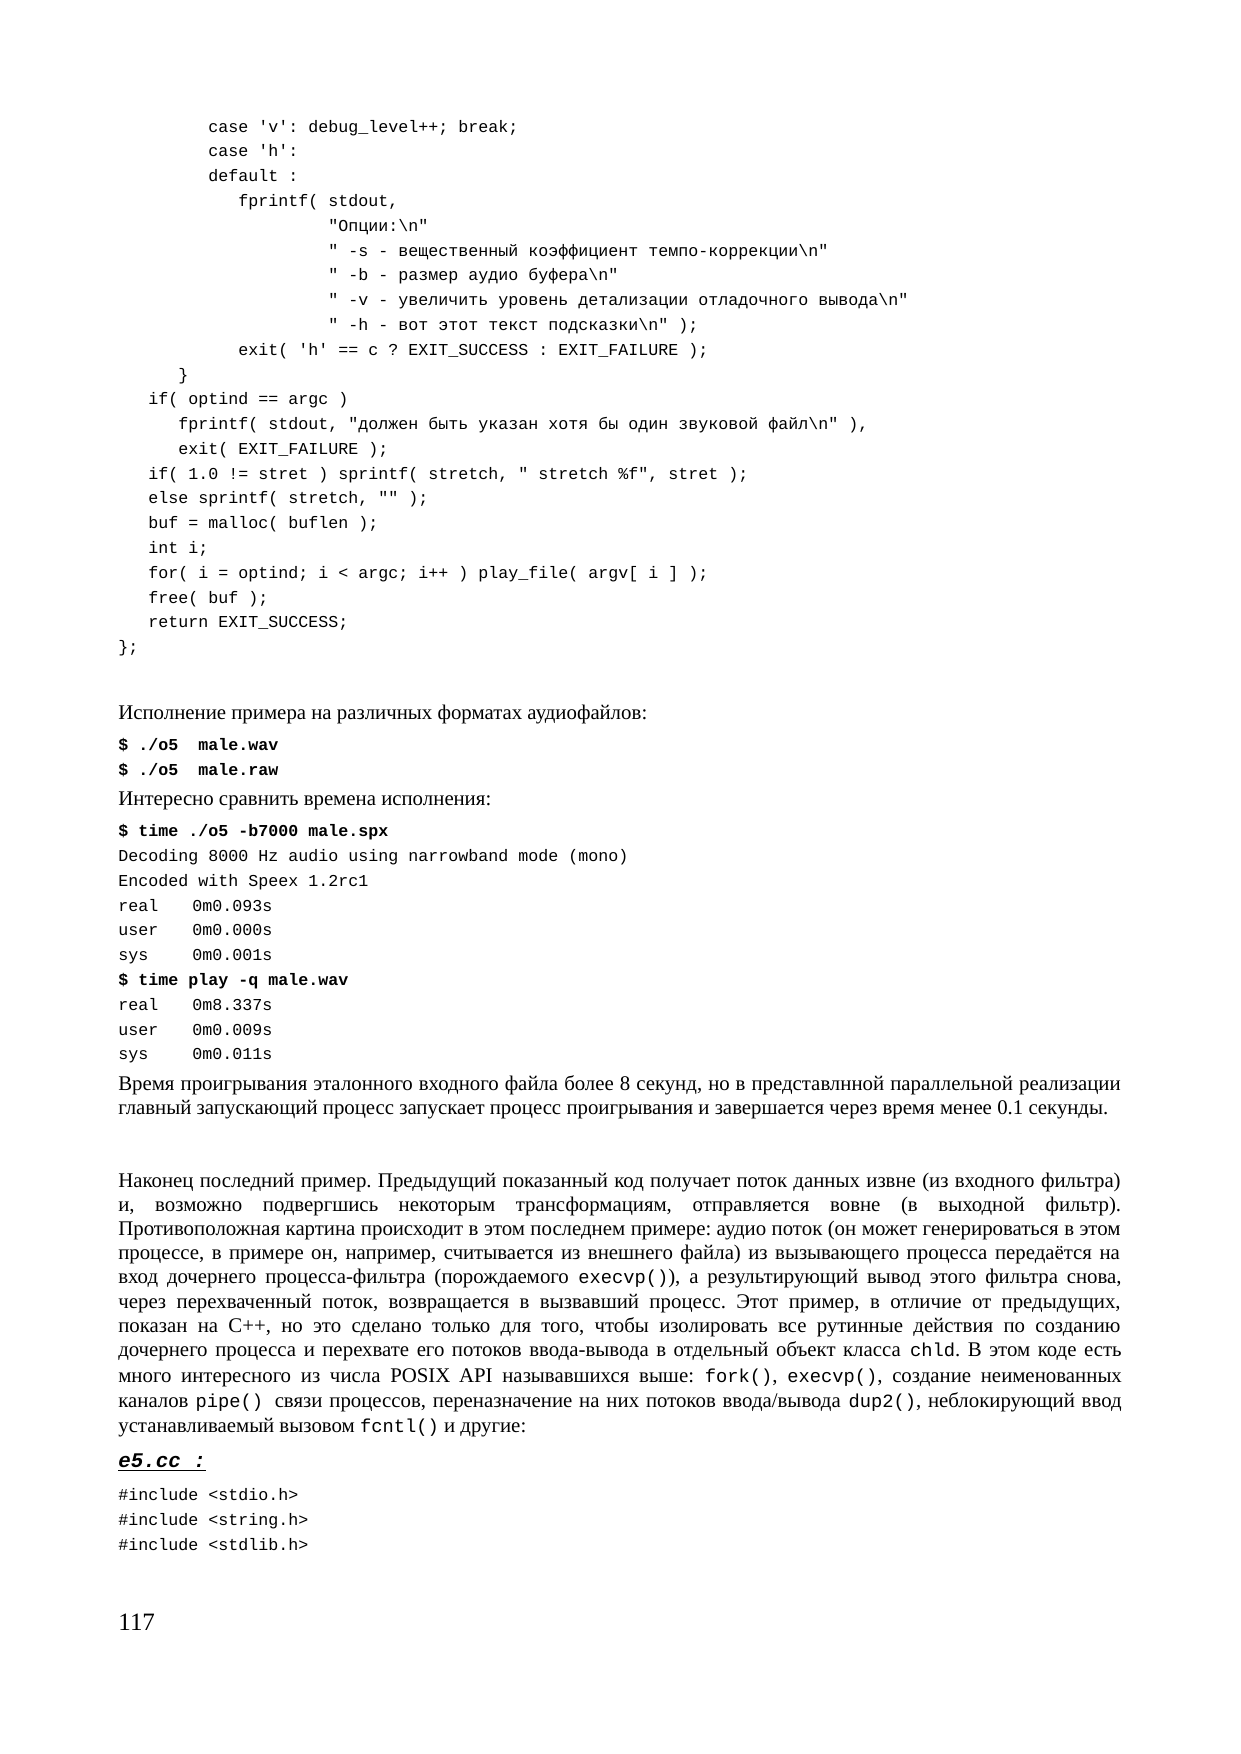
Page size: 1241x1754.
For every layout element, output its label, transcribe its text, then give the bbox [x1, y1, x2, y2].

text "Опции:\n" [118, 217, 1122, 236]
text }; [118, 639, 1122, 658]
text $ ./o5 male.raw [118, 761, 1122, 780]
text buf = malloc( buflen ); [118, 515, 1122, 534]
text return EXIT_SUCCESS; [118, 614, 1122, 633]
text fprintf( stdout, "должен быть указан хотя бы один звуковой файл\n" ), [118, 416, 1122, 434]
text case 'h': [118, 143, 1122, 162]
text Encoded with Speex 1.2rc1 [118, 872, 1122, 891]
text #include <stdlib.h> [118, 1536, 1122, 1555]
text exit( 'h' == c ? EXIT_SUCCESS : EXIT_FAILURE ); [118, 341, 1122, 360]
text Время проигрывания эталонного входного файла более 8 секунд, но в представлнной параллельной реализации главный запускающий процесс запускает процесс проигрывания и завершается через время менее 0.1 секунды. [118, 1071, 1122, 1119]
text real 0m0.093s [118, 897, 1122, 916]
text case 'v': debug_level++; break; [118, 118, 1122, 137]
text default : [118, 168, 1122, 187]
text for( i = optind; i < argc; i++ ) play_file( argv[ i ] ); [118, 564, 1122, 583]
text #include <stdio.h> [118, 1486, 1122, 1505]
text real 0m8.337s [118, 996, 1122, 1015]
text $ ./o5 male.wav [118, 737, 1122, 756]
text #include <string.h> [118, 1511, 1122, 1530]
text user 0m0.000s [118, 922, 1122, 941]
text $ time play -q male.wav [118, 972, 1122, 990]
text exit( EXIT_FAILURE ); [118, 440, 1122, 459]
text " -b - размер аудио буфера\n" [118, 267, 1122, 286]
text sys 0m0.011s [118, 1046, 1122, 1065]
text if( optind == argc ) [118, 391, 1122, 410]
text $ time ./o5 -b7000 male.spx [118, 823, 1122, 842]
text int i; [118, 539, 1122, 558]
text free( buf ); [118, 589, 1122, 608]
text e5.cc : [118, 1450, 1122, 1474]
text else sprintf( stretch, "" ); [118, 490, 1122, 509]
text Decoding 8000 Hz audio using narrowband mode (mono) [118, 848, 1122, 866]
text if( 1.0 != stret ) sprintf( stretch, " stretch %f", stret ); [118, 465, 1122, 484]
text user 0m0.009s [118, 1021, 1122, 1040]
text Интересно сравнить времена исполнения: [118, 786, 1122, 810]
text } [118, 366, 1122, 385]
text " -s - вещественный коэффициент темпо-коррекции\n" [118, 242, 1122, 261]
text " -v - увеличить уровень детализации отладочного вывода\n" [118, 292, 1122, 311]
text sys 0m0.001s [118, 947, 1122, 966]
text fprintf( stdout, [118, 192, 1122, 211]
text Исполнение примера на различных форматах аудиофайлов: [118, 700, 1122, 724]
text Наконец последний пример. Предыдущий показанный код получает поток данных извне (из входного фильтра) и, возможно подвергшись некоторым трансформациям, отправляется вовне (в выходной фильтр). Противоположная картина происходит в этом последнем примере: аудио поток (он может генерироваться в этом процессе, в примере он, например, считывается из внешнего файла) из вызывающего процесса передаётся на вход дочернего процесса-фильтра (порождаемого execvp()), а результирующий вывод этого фильтра снова, через перехваченный поток, возвращается в вызвавший процесс. Этот пример, в отличие от предыдущих, показан на С++, но это сделано только для того, чтобы изолировать все рутинные действия по созданию дочернего процесса и перехвате его потоков ввода-вывода в отдельный объект класса chld. В этом коде есть много интересного из числа POSIX API называвшихся выше: fork(), execvp(), создание неименованных каналов pipe() связи процессов, переназначение на них потоков ввода/вывода dup2(), неблокирующий ввод устанавливаемый вызовом fcntl() и другие: [118, 1168, 1122, 1438]
text " -h - вот этот текст подсказки\n" ); [118, 316, 1122, 335]
